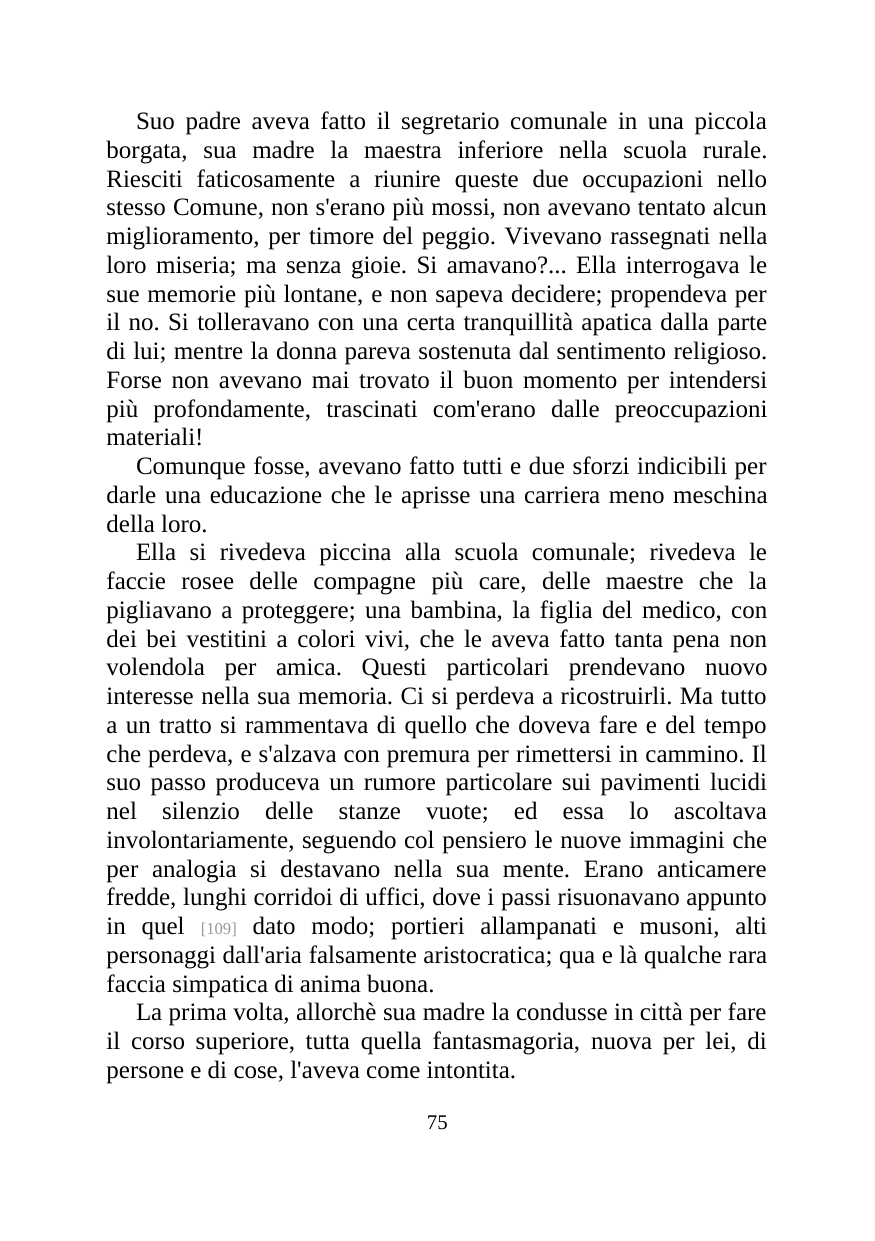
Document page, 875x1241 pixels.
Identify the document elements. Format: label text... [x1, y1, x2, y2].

text La prima volta, allorchè sua madre la condusse in città per fare il corso superiore, tutta quella fantasmagoria, nuova per lei, di persone e di cose, l'aveva come intontita. [106, 997, 768, 1084]
text Comunque fosse, avevano fatto tutti e due sforzi indicibili per darle una educazione che le aprisse una carriera meno meschina della loro. [106, 451, 768, 537]
text Ella si rivedeva piccina alla scuola comunale; rivedeva le faccie rosee delle compagne più care, delle maestre che la pigliavano a proteggere; una bambina, la figlia del medico, con dei bei vestitini a colori vivi, che le aveva fatto tanta pena non volendola per amica. Questi particolari prendevano nuovo interesse nella sua memoria. Ci si perdeva a ricostruirli. Ma tutto a un tratto si rammentava di quello che doveva fare e del tempo che perdeva, e s'alzava con premura per rimettersi in cammino. Il suo passo produceva un rumore particolare sui pavimenti lucidi nel silenzio delle stanze vuote; ed essa lo ascoltava involontariamente, seguendo col pensiero le nuove immagini che per analogia si destavano nella sua mente. Erano anticamere fredde, lunghi corridoi di uffici, dove i passi risuonavano appunto in quel [109] dato modo; portieri allampanati e musoni, alti personaggi dall'aria falsamente aristocratica; qua e là qualche rara faccia simpatica di anima buona. [106, 537, 768, 997]
text Suo padre aveva fatto il segretario comunale in una piccola borgata, sua madre la maestra inferiore nella scuola rurale. Riesciti faticosamente a riunire queste due occupazioni nello stesso Comune, non s'erano più mossi, non avevano tentato alcun miglioramento, per timore del peggio. Vivevano rassegnati nella loro miseria; ma senza gioie. Si amavano?... Ella interrogava le sue memorie più lontane, e non sapeva decidere; propendeva per il no. Si tolleravano con una certa tranquillità apatica dalla parte di lui; mentre la donna pareva sostenuta dal sentimento religioso. Forse non avevano mai trovato il buon momento per intendersi più profondamente, trascinati com'erano dalle preoccupazioni materiali! [106, 106, 768, 451]
